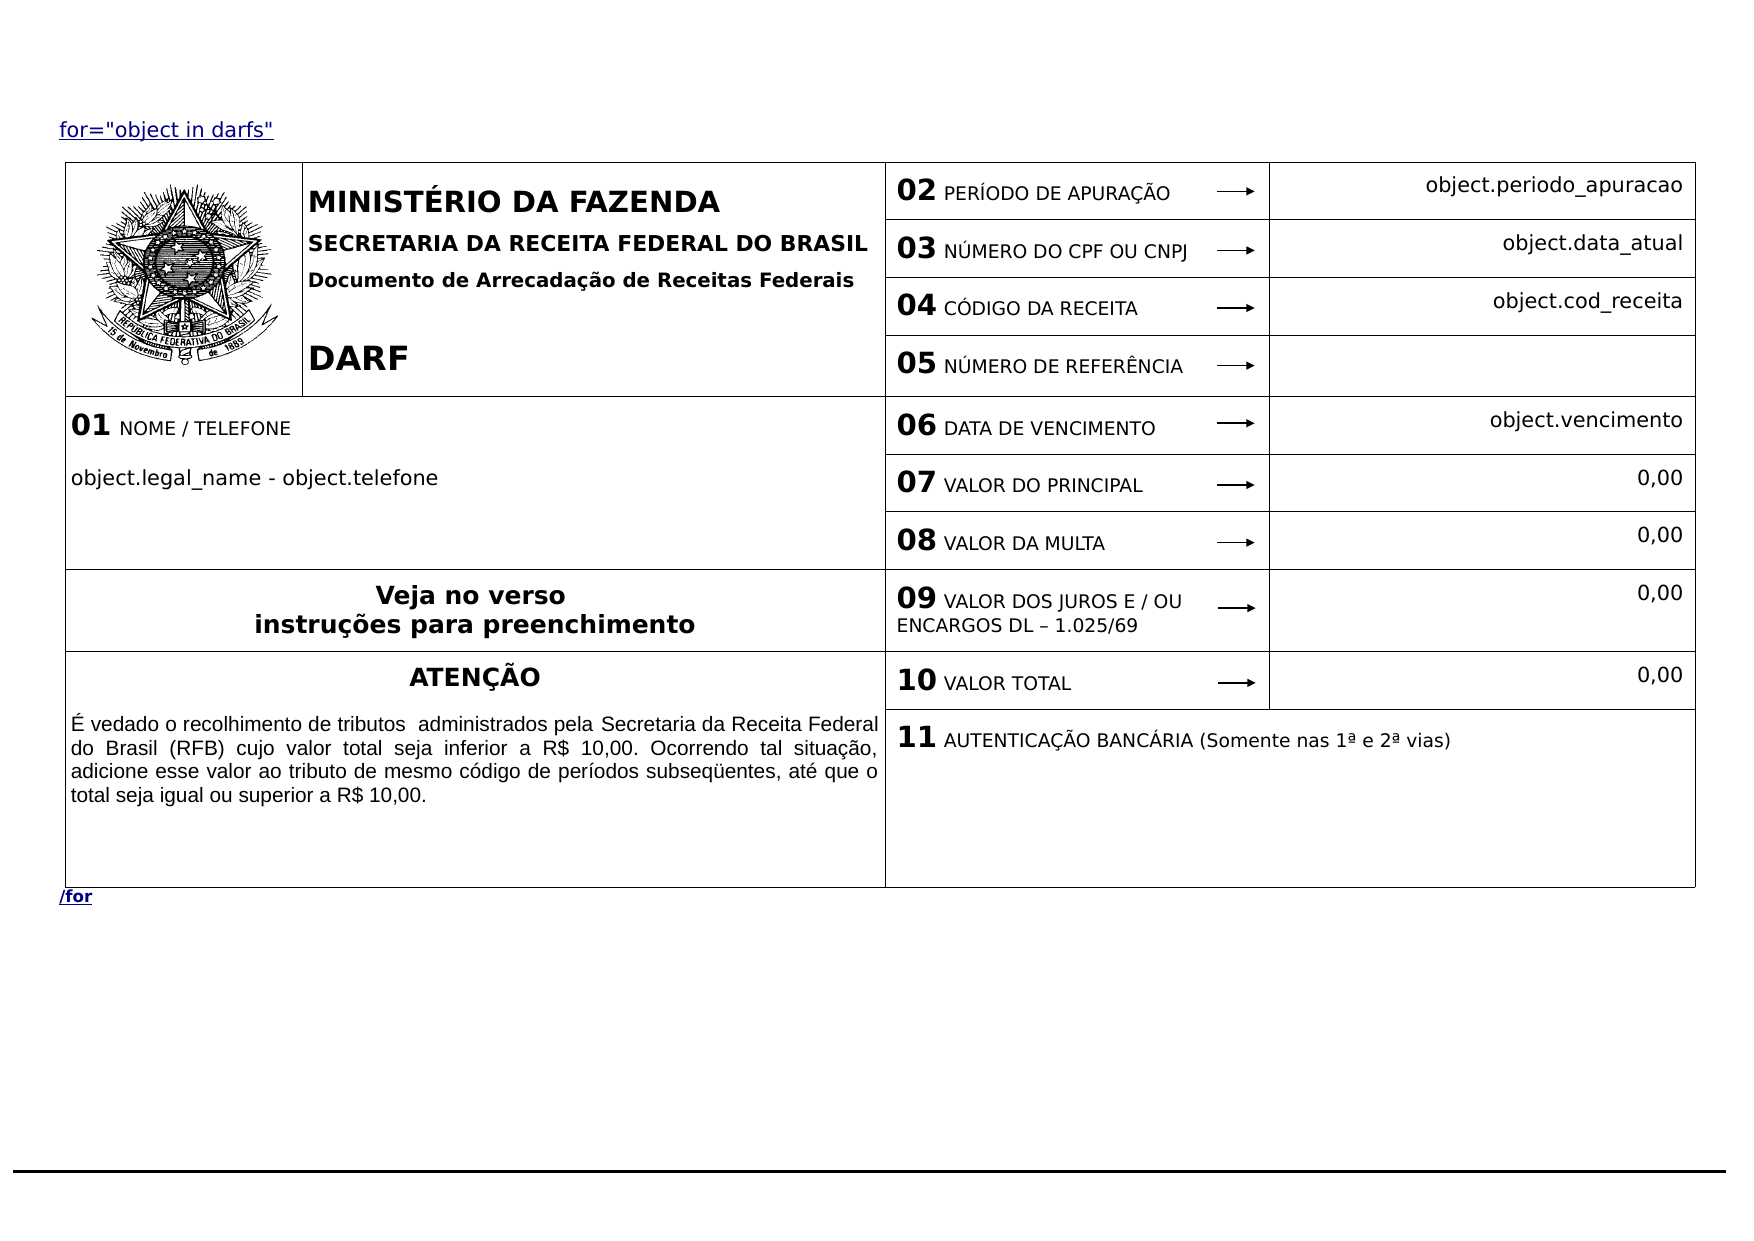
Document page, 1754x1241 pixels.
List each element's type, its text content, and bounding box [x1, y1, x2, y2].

table_cell 07 VALOR DO PRINCIPAL [886, 455, 1269, 511]
table_cell 05 NÚMERO DE REFERÊNCIA [886, 336, 1269, 396]
table_cell 0,00 [1270, 455, 1695, 511]
table_cell 08 VALOR DA MULTA [886, 512, 1269, 569]
table_cell 06 DATA DE VENCIMENTO [886, 397, 1269, 454]
table_cell 01 NOME / TELEFONE object.legal_name - object.telefone [66, 397, 885, 569]
table_cell 0,00 [1270, 570, 1695, 651]
table_header 02 PERÍODO DE APURAÇÃO [886, 163, 1269, 219]
table_header [66, 163, 302, 396]
table_cell object.vencimento [1270, 397, 1695, 454]
table_cell 10 VALOR TOTAL [886, 652, 1269, 709]
table_cell 11 AUTENTICAÇÃO BANCÁRIA (Somente nas 1ª e 2ª vias) [886, 710, 1695, 887]
table_cell 0,00 [1270, 652, 1695, 709]
table_cell [1270, 336, 1695, 396]
table_header object.periodo_apuracao [1270, 163, 1695, 219]
table_cell object.data_atual [1270, 220, 1695, 277]
text for="object in darfs" [59, 118, 1695, 142]
text /for [59, 887, 1695, 906]
table_cell 09 VALOR DOS JUROS E / OU ENCARGOS DL – 1.025/69 [886, 570, 1269, 651]
table_header MINISTÉRIO DA FAZENDA SECRETARIA DA RECEITA FEDERAL DO BRASIL Documento de Arrecadação de Receitas Federais DARF [303, 163, 885, 396]
table_cell 03 NÚMERO DO CPF OU CNPJ [886, 220, 1269, 277]
table_cell ATENÇÃO É vedado o recolhimento de tributos administrados pela Secretaria da Receita Federal do Brasil (RFB) cujo valor total seja inferior a R$ 10,00. Ocorrendo tal situação, adicione esse valor ao tributo de mesmo código de períodos subseqüentes, até que o total seja igual ou superior a R$ 10,00. [66, 652, 885, 887]
table_cell 0,00 [1270, 512, 1695, 569]
table_cell object.cod_receita [1270, 278, 1695, 334]
table_cell 04 CÓDIGO DA RECEITA [886, 278, 1269, 334]
table_cell Veja no verso instruções para preenchimento [66, 570, 885, 651]
